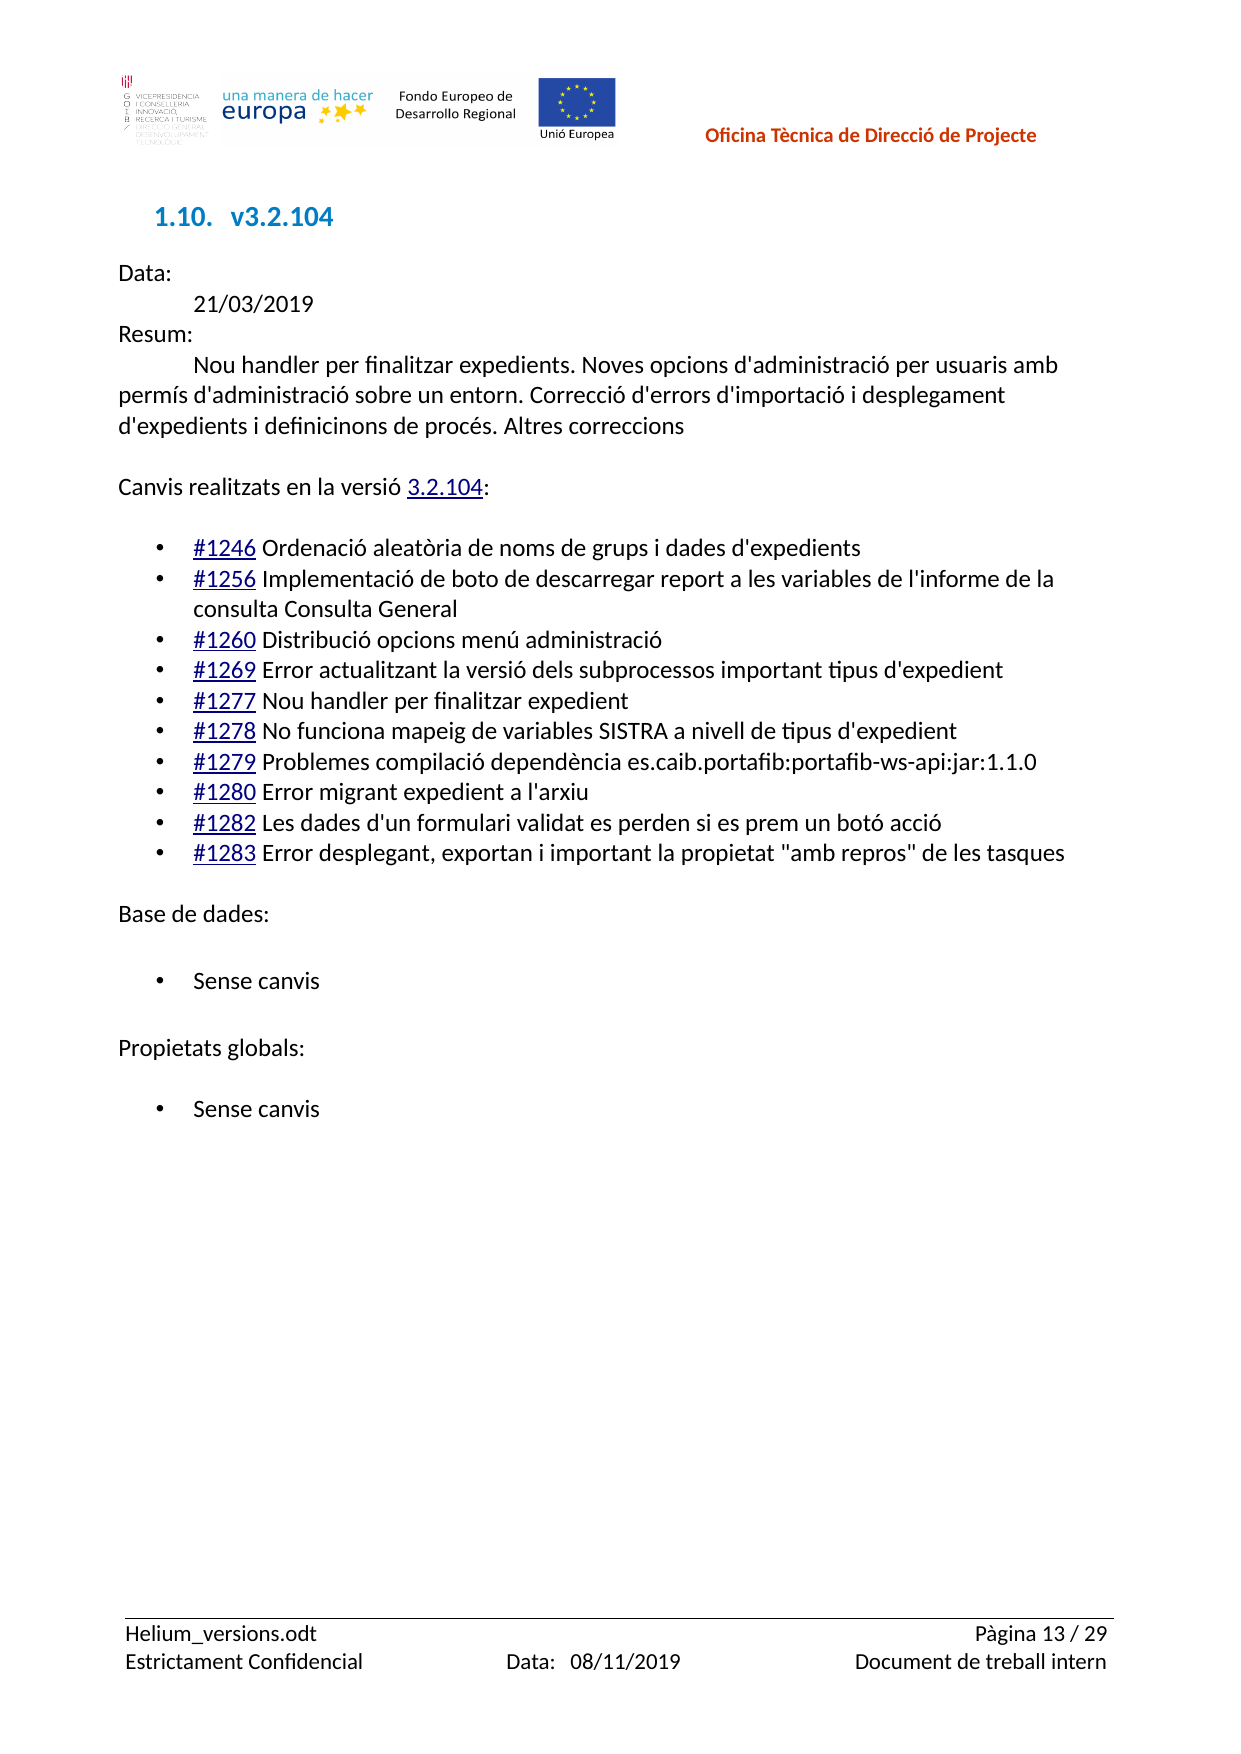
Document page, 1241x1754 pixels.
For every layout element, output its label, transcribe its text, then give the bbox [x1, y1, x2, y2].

list Sense canvis [156, 966, 1122, 996]
list #1269 Error actualitzant la versió dels subprocessos important tipus d'expedient [156, 654, 1122, 685]
list #1260 Distribució opcions menú administració [156, 624, 1122, 654]
subtitle v3.2.104 [153, 198, 1122, 234]
list #1246 Ordenació aleatòria de noms de grups i dades d'expedients [156, 532, 1122, 563]
picture [219, 73, 621, 147]
text 21/03/2019 [118, 288, 1122, 319]
list #1283 Error desplegant, exportan i important la propietat "amb repros" de les tasques [156, 837, 1122, 868]
list #1256 Implementació de boto de descarregar report a les variables de l'informe de la consulta Consulta General [156, 563, 1122, 624]
text Resum: [118, 319, 1122, 349]
text Data: [118, 258, 1122, 288]
list Sense canvis [156, 1093, 1122, 1124]
list #1280 Error migrant expedient a l'arxiu [156, 776, 1122, 807]
list #1277 Nou handler per finalitzar expedient [156, 685, 1122, 715]
list #1278 No funciona mapeig de variables SISTRA a nivell de tipus d'expedient [156, 715, 1122, 746]
text Base de dades: [118, 898, 1122, 929]
text Nou handler per finalitzar expedients. Noves opcions d'administració per usuaris amb permís d'administració sobre un entorn. Correcció d'errors d'importació i desplegament d'expedients i definicinons de procés. Altres correccions [118, 349, 1122, 441]
list #1279 Problemes compilació dependència es.caib.portafib:portafib-ws-api:jar:1.1.0 [156, 746, 1122, 776]
list #1282 Les dades d'un formulari validat es perden si es prem un botó acció [156, 807, 1122, 837]
picture [118, 73, 213, 147]
text Propietats globals: [118, 1032, 1122, 1063]
text Canvis realitzats en la versió 3.2.104: [118, 471, 1122, 502]
